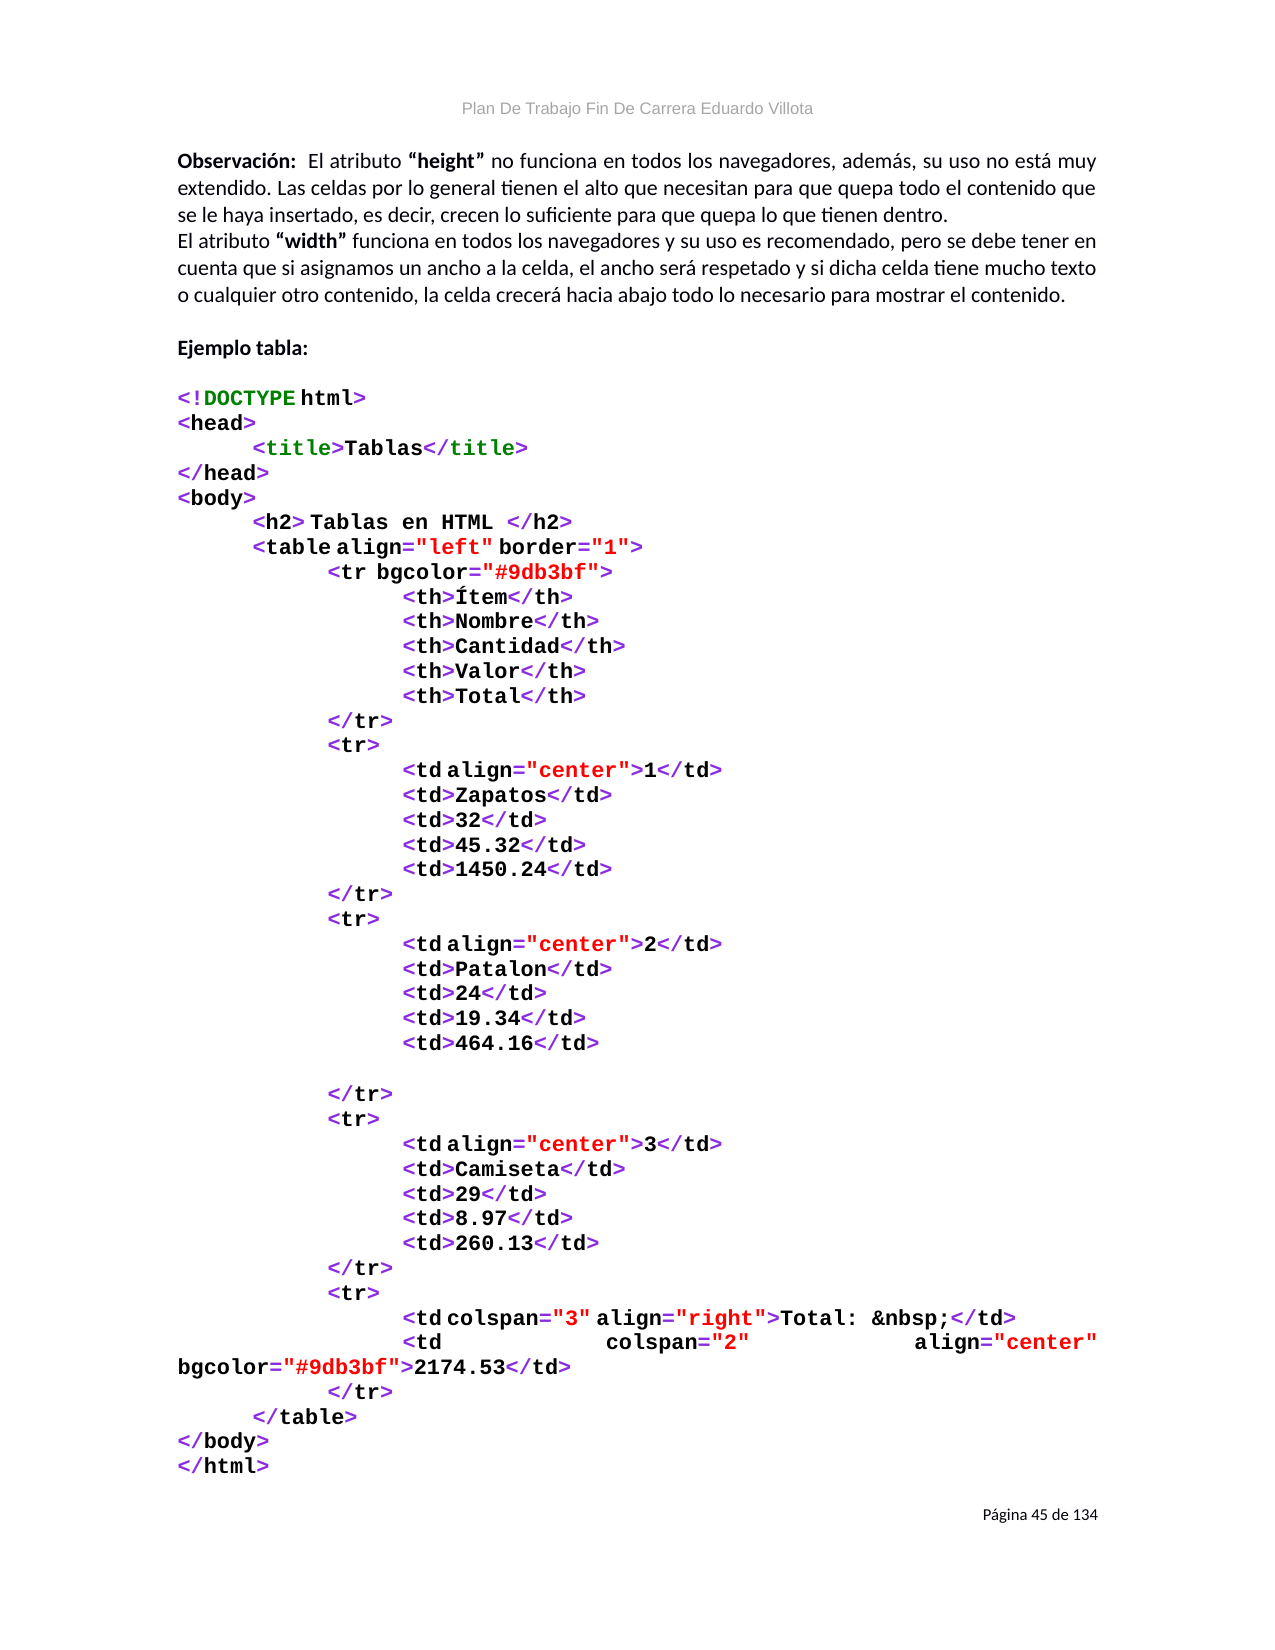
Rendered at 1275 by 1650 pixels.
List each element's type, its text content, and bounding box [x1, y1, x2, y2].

text <td>32</td> [177, 809, 1098, 834]
text </tr> [177, 1084, 1098, 1108]
text <head> [177, 412, 1098, 437]
text Observación: El atributo “height” no funciona en todos los navegadores, además, su uso no está muy extendido. Las celdas por lo general tienen el alto que necesitan para que quepa todo el contenido que se le haya insertado, es decir, crecen lo suficiente para que quepa lo que tienen dentro. [177, 148, 1098, 228]
text <tr> [177, 1108, 1098, 1133]
text Ejemplo tabla: [177, 334, 1098, 361]
text <td>464.16</td> [177, 1032, 1098, 1057]
text <title>Tablas</title> [177, 437, 1098, 462]
text <td>29</td> [177, 1183, 1098, 1208]
text <tr> [177, 908, 1098, 933]
text <td>Zapatos</td> [177, 784, 1098, 809]
text <td>8.97</td> [177, 1208, 1098, 1232]
text <th>Cantidad</th> [177, 636, 1098, 660]
text <td>260.13</td> [177, 1232, 1098, 1257]
text El atributo “width” funciona en todos los navegadores y su uso es recomendado, pero se debe tener en cuenta que si asignamos un ancho a la celda, el ancho será respetado y si dicha celda tiene mucho texto o cualquier otro contenido, la celda crecerá hacia abajo todo lo necesario para mostrar el contenido. [177, 228, 1098, 308]
text <td>1450.24</td> [177, 859, 1098, 883]
text </tr> [177, 710, 1098, 735]
text <td colspan="2" align="center" bgcolor="#9db3bf">2174.53</td> [177, 1332, 1098, 1381]
text <th>Valor</th> [177, 660, 1098, 685]
text </tr> [177, 1381, 1098, 1406]
text </head> [177, 462, 1098, 487]
text </tr> [177, 883, 1098, 908]
text </table> [177, 1406, 1098, 1431]
text <body> [177, 487, 1098, 512]
text </body> [177, 1431, 1098, 1456]
text <table align="left" border="1"> [177, 536, 1098, 561]
text <th>Ítem</th> [177, 586, 1098, 611]
text <td>24</td> [177, 983, 1098, 1007]
text </html> [177, 1456, 1098, 1480]
text <td>45.32</td> [177, 834, 1098, 859]
text <td align="center">1</td> [177, 759, 1098, 784]
text <tr> [177, 1282, 1098, 1307]
text <td align="center">2</td> [177, 933, 1098, 958]
text <td>Camiseta</td> [177, 1158, 1098, 1183]
text <td colspan="3" align="right">Total: &nbsp;</td> [177, 1307, 1098, 1332]
text </tr> [177, 1257, 1098, 1282]
text <!DOCTYPE html> [177, 388, 1098, 412]
text <h2> Tablas en HTML </h2> [177, 512, 1098, 536]
text <tr bgcolor="#9db3bf"> [177, 561, 1098, 586]
text <td>19.34</td> [177, 1007, 1098, 1032]
text <td>Patalon</td> [177, 958, 1098, 983]
text <td align="center">3</td> [177, 1133, 1098, 1158]
text <th>Total</th> [177, 685, 1098, 710]
text <th>Nombre</th> [177, 611, 1098, 636]
text <tr> [177, 735, 1098, 759]
